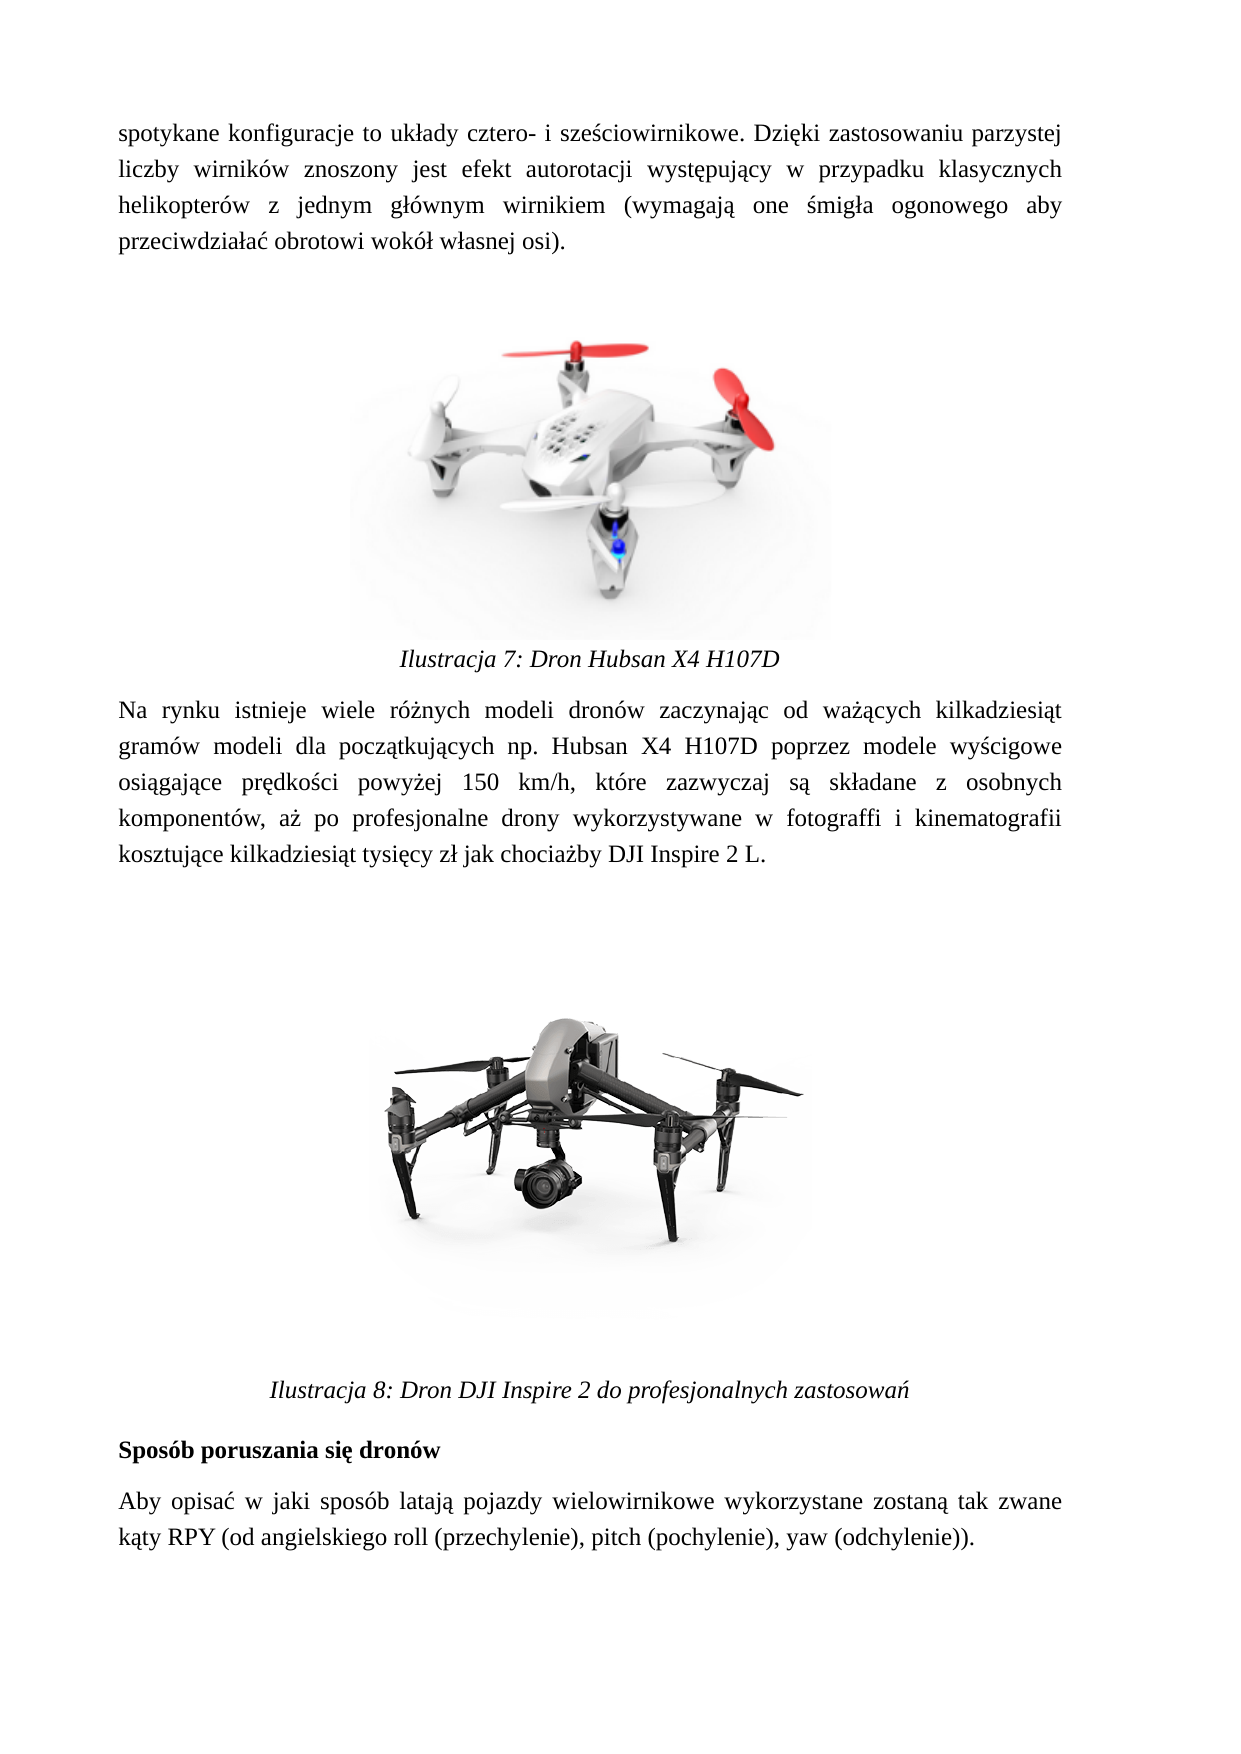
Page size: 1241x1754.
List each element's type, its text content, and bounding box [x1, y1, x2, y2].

text Sposób poruszania się dronów [118, 1436, 1063, 1464]
text Aby opisać w jaki sposób latają pojazdy wielowirnikowe wykorzystane zostaną tak zwane kąty RPY (od angielskiego roll (przechylenie), pitch (pochylenie), yaw (odchylenie)). [118, 1486, 1063, 1551]
text Ilustracja 7: Dron Hubsan X4 H107D [350, 640, 831, 673]
text Na rynku istnieje wiele różnych modeli dronów zaczynając od ważących kilkadziesiąt gramów modeli dla początkujących np. Hubsan X4 H107D poprzez modele wyścigowe osiągające prędkości powyżej 150 km/h, które zazwyczaj są składane z osobnych komponentów, aż po profesjonalne drony wykorzystywane w fotograffi i kinematografii kosztujące kilkadziesiąt tysięcy zł jak chociażby DJI Inspire 2 L. [118, 695, 1063, 868]
text Ilustracja 8: Dron DJI Inspire 2 do profesjonalnych zastosowań [234, 1375, 947, 1404]
picture [369, 902, 812, 1345]
text spotykane konfiguracje to układy cztero- i sześciowirnikowe. Dzięki zastosowaniu parzystej liczby wirników znoszony jest efekt autorotacji występujący w przypadku klasycznych helikopterów z jednym głównym wirnikiem (wymagają one śmigła ogonowego aby przeciwdziałać obrotowi wokół własnej osi). [118, 118, 1063, 255]
picture [350, 289, 832, 640]
